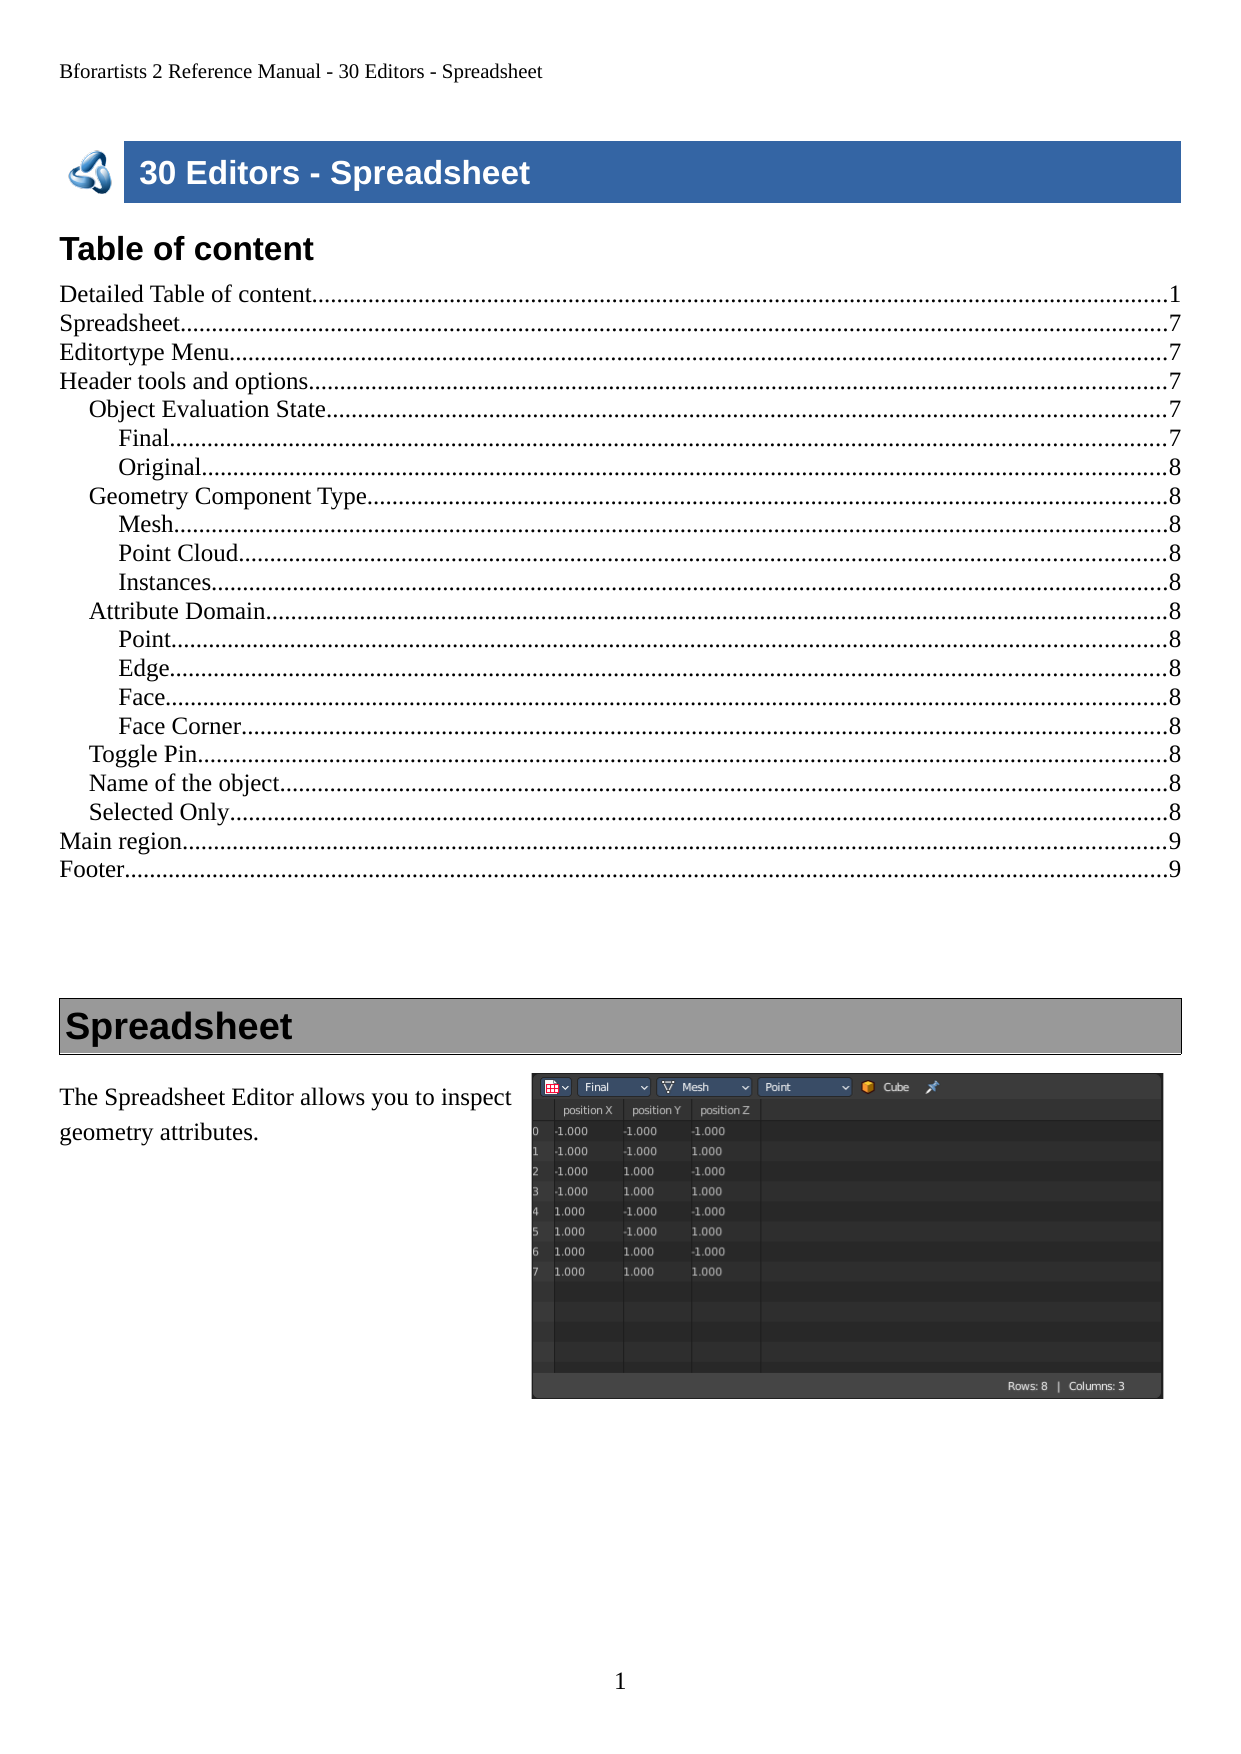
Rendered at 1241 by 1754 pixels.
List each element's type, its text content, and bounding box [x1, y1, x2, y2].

text Name of the object 8 [88, 768, 1181, 797]
subtitle Table of content [59, 228, 1181, 267]
table_header Spreadsheet [60, 999, 1181, 1053]
text Main region 9 [59, 826, 1181, 854]
text Point Cloud 8 [118, 538, 1181, 567]
text Mesh 8 [118, 509, 1181, 538]
text Spreadsheet 7 [59, 308, 1181, 337]
picture [531, 1073, 1164, 1399]
text Edge 8 [118, 653, 1181, 682]
table_header [59, 141, 124, 203]
text Selected Only 8 [88, 797, 1181, 826]
text Instances 8 [118, 567, 1181, 596]
text Geometry Component Type 8 [88, 481, 1181, 509]
text Original 8 [118, 452, 1181, 481]
text Header tools and options 7 [59, 366, 1181, 394]
text Face 8 [118, 682, 1181, 711]
text Attribute Domain 8 [88, 596, 1181, 624]
text Point 8 [118, 624, 1181, 653]
text Detailed Table of content 1 [59, 279, 1181, 308]
text Editortype Menu 7 [59, 337, 1181, 366]
text Toggle Pin 8 [88, 739, 1181, 768]
table_header 30 Editors - Spreadsheet [124, 141, 1181, 203]
text The Spreadsheet Editor allows you to inspect geometry attributes. [59, 1082, 531, 1146]
text Footer 9 [59, 854, 1181, 883]
picture [65, 147, 114, 197]
text Final 7 [118, 423, 1181, 452]
text Object Evaluation State 7 [88, 394, 1181, 423]
text Face Corner 8 [118, 711, 1181, 739]
